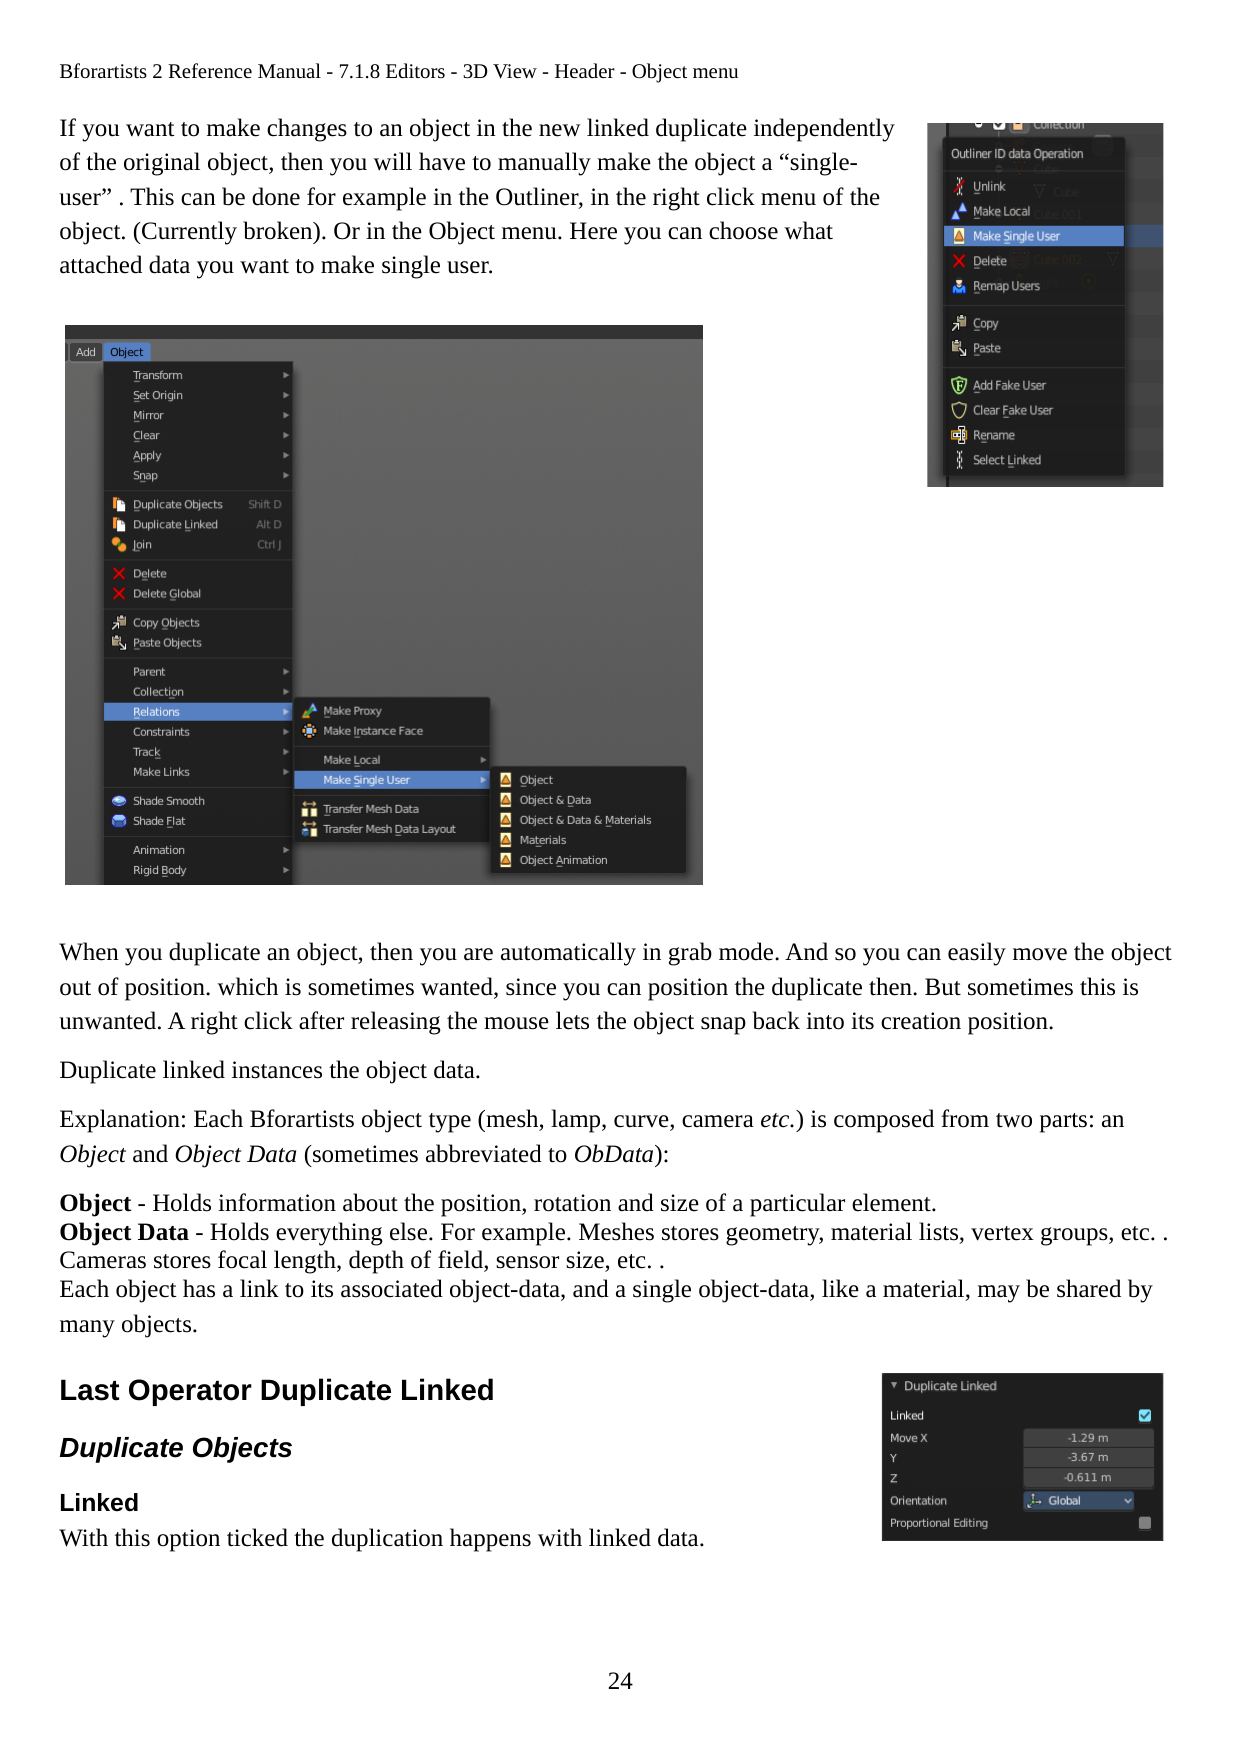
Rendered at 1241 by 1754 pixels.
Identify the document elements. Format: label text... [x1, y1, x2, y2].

text With this option ticked the duplication happens with linked data. [59, 1523, 1181, 1552]
subtitle [1164, 1488, 1181, 1517]
text Each object has a link to its associated object-data, and a single object-data, like a material, may be shared by many objects. [59, 1274, 1181, 1337]
subtitle [1164, 1431, 1181, 1463]
subtitle Object - Holds information about the position, rotation and size of a particular element. [59, 1188, 1181, 1217]
subtitle Linked [59, 1488, 881, 1517]
text Duplicate linked instances the object data. [59, 1055, 1181, 1084]
text Explanation: Each Bforartists object type (mesh, lamp, curve, camera etc.) is composed from two parts: an Object and Object Data (sometimes abbreviated to ObData): [59, 1104, 1181, 1168]
text If you want to make changes to an object in the new linked duplicate independently of the original object, then you will have to manually make the object a “single-user” . This can be done for example in the Outliner, in the right click menu of the object. (Currently broken). Or in the Object menu. Here you can choose what attached data you want to make single user. [59, 113, 1181, 279]
subtitle Object Data - Holds everything else. For example. Meshes stores geometry, material lists, vertex groups, etc. . Cameras stores focal length, depth of field, sensor size, etc. . [59, 1217, 1181, 1274]
picture [881, 1373, 1164, 1541]
subtitle Duplicate Objects [59, 1431, 881, 1463]
picture [927, 123, 1164, 487]
subtitle Last Operator Duplicate Linked [59, 1372, 1181, 1406]
text When you duplicate an object, then you are automatically in grab mode. And so you can easily move the object out of position. which is sometimes wanted, since you can position the duplicate then. But sometimes this is unwanted. A right click after releasing the mouse lets the object snap back into its creation position. [59, 937, 1181, 1035]
picture [65, 325, 703, 885]
